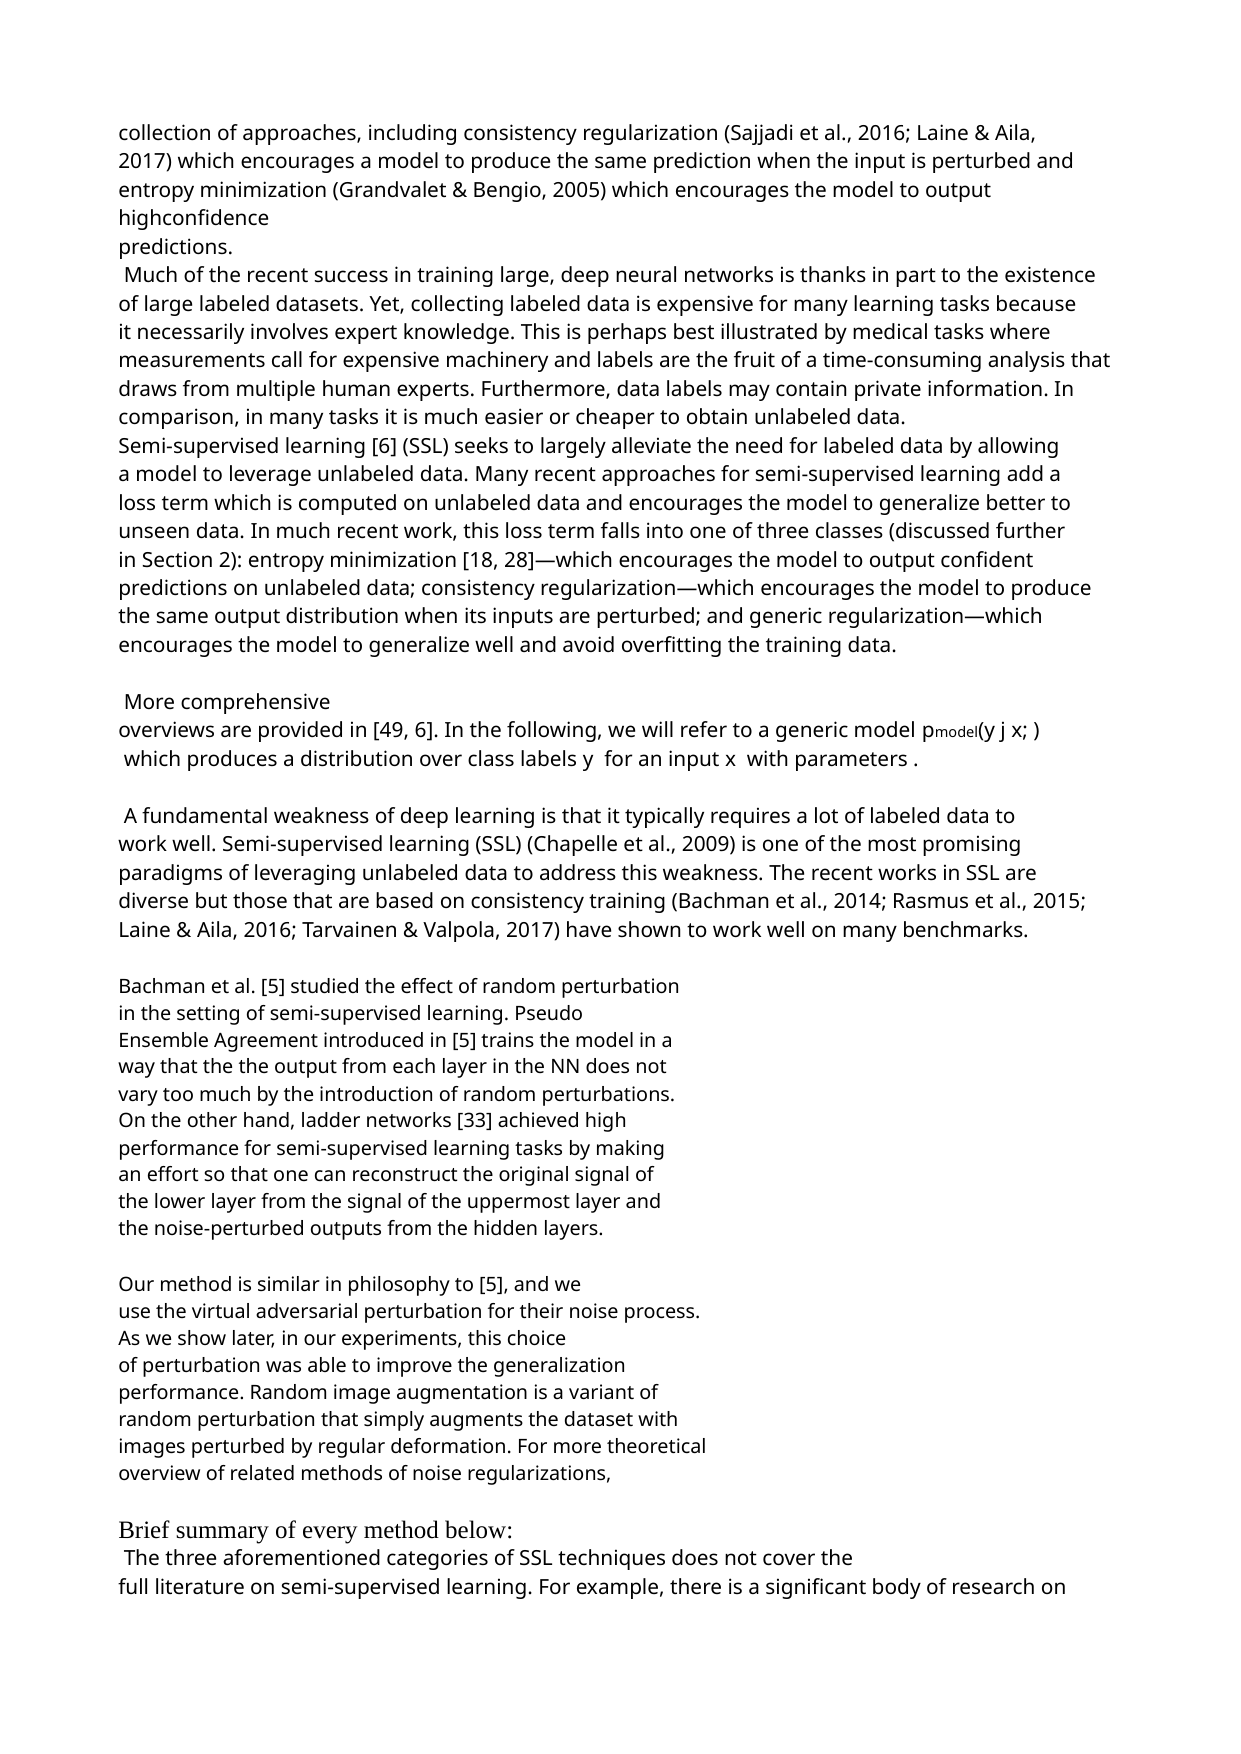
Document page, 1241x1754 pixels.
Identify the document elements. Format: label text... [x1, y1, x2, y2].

text work well. Semi-supervised learning (SSL) (Chapelle et al., 2009) is one of the most promising [118, 829, 1122, 858]
text of perturbation was able to improve the generalization [118, 1351, 1122, 1378]
text in the setting of semi-supervised learning. Pseudo [118, 999, 1122, 1026]
text unseen data. In much recent work, this loss term falls into one of three classes (discussed further [118, 516, 1122, 545]
text a model to leverage unlabeled data. Many recent approaches for semi-supervised learning add a [118, 459, 1122, 488]
text Much of the recent success in training large, deep neural networks is thanks in part to the existence [118, 260, 1122, 289]
text draws from multiple human experts. Furthermore, data labels may contain private information. In [118, 374, 1122, 402]
text in Section 2): entropy minimization [18, 28]—which encourages the model to output confident [118, 545, 1122, 573]
text overviews are provided in [49, 6]. In the following, we will refer to a generic model pmodel(y j x; ) [118, 715, 1122, 744]
text predictions on unlabeled data; consistency regularization—which encourages the model to produce [118, 573, 1122, 602]
text encourages the model to generalize well and avoid overfitting the training data. [118, 630, 1122, 658]
text paradigms of leveraging unlabeled data to address this weakness. The recent works in SSL are [118, 858, 1122, 886]
text comparison, in many tasks it is much easier or cheaper to obtain unlabeled data. [118, 402, 1122, 431]
text The three aforementioned categories of SSL techniques does not cover the [118, 1543, 1122, 1572]
text Our method is similar in philosophy to [5], and we [118, 1270, 1122, 1297]
text 2017) which encourages a model to produce the same prediction when the input is perturbed and [118, 147, 1122, 175]
text As we show later, in our experiments, this choice [118, 1324, 1122, 1351]
text performance for semi-supervised learning tasks by making [118, 1134, 1122, 1161]
text Ensemble Agreement introduced in [5] trains the model in a [118, 1026, 1122, 1053]
text vary too much by the introduction of random perturbations. [118, 1080, 1122, 1107]
text Brief summary of every method below: [118, 1515, 1122, 1543]
text diverse but those that are based on consistency training (Bachman et al., 2014; Rasmus et al., 2015; [118, 886, 1122, 915]
text performance. Random image augmentation is a variant of [118, 1378, 1122, 1405]
text Semi-supervised learning [6] (SSL) seeks to largely alleviate the need for labeled data by allowing [118, 431, 1122, 459]
text Bachman et al. [5] studied the effect of random perturbation [118, 972, 1122, 999]
text random perturbation that simply augments the dataset with [118, 1405, 1122, 1432]
text the lower layer from the signal of the uppermost layer and [118, 1188, 1122, 1215]
text measurements call for expensive machinery and labels are the fruit of a time-consuming analysis that [118, 346, 1122, 374]
text On the other hand, ladder networks [33] achieved high [118, 1107, 1122, 1134]
text which produces a distribution over class labels y for an input x with parameters . [118, 744, 1122, 772]
text of large labeled datasets. Yet, collecting labeled data is expensive for many learning tasks because [118, 289, 1122, 317]
text the same output distribution when its inputs are perturbed; and generic regularization—which [118, 602, 1122, 630]
text predictions. [118, 232, 1122, 260]
text A fundamental weakness of deep learning is that it typically requires a lot of labeled data to [118, 801, 1122, 829]
text it necessarily involves expert knowledge. This is perhaps best illustrated by medical tasks where [118, 317, 1122, 346]
text Laine & Aila, 2016; Tarvainen & Valpola, 2017) have shown to work well on many benchmarks. [118, 915, 1122, 943]
text entropy minimization (Grandvalet & Bengio, 2005) which encourages the model to output highconfidence [118, 175, 1122, 232]
text overview of related methods of noise regularizations, [118, 1459, 1122, 1486]
text collection of approaches, including consistency regularization (Sajjadi et al., 2016; Laine & Aila, [118, 118, 1122, 147]
text More comprehensive [118, 687, 1122, 715]
text way that the the output from each layer in the NN does not [118, 1053, 1122, 1080]
text the noise-perturbed outputs from the hidden layers. [118, 1215, 1122, 1242]
text images perturbed by regular deformation. For more theoretical [118, 1432, 1122, 1459]
text an effort so that one can reconstruct the original signal of [118, 1161, 1122, 1188]
text loss term which is computed on unlabeled data and encourages the model to generalize better to [118, 488, 1122, 516]
text use the virtual adversarial perturbation for their noise process. [118, 1297, 1122, 1324]
text full literature on semi-supervised learning. For example, there is a significant body of research on [118, 1572, 1122, 1600]
